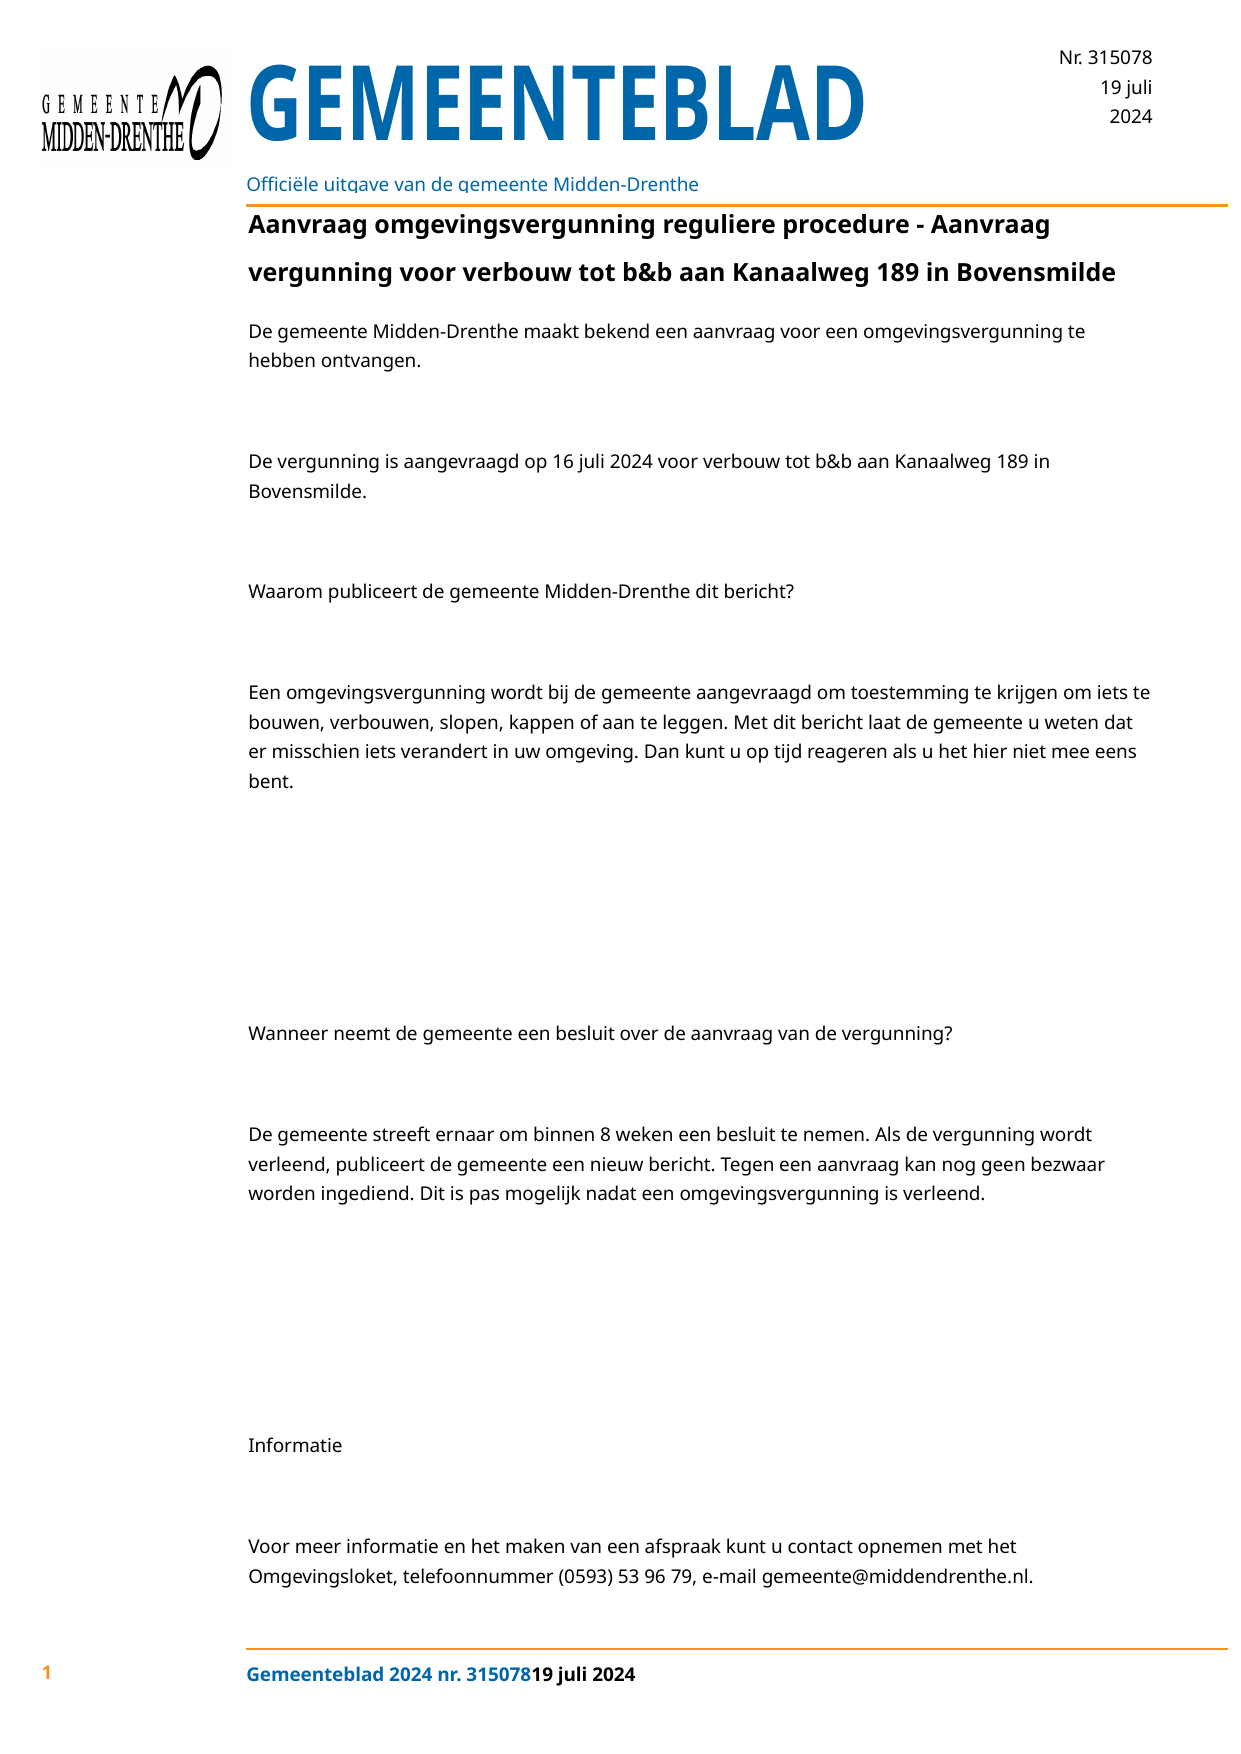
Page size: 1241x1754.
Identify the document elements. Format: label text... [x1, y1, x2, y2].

text De vergunning is aangevraagd op 16 juli 2024 voor verbouw tot b&b aan Kanaalweg 189 in Bovensmilde. [248, 448, 1152, 504]
text Een omgevingsvergunning wordt bij de gemeente aangevraagd om toestemming te krijgen om iets te bouwen, verbouwen, slopen, kappen of aan te leggen. Met dit bericht laat de gemeente u weten dat er misschien iets verandert in uw omgeving. Dan kunt u op tijd reageren als u het hier niet mee eens bent. [248, 679, 1152, 794]
text Voor meer informatie en het maken van een afspraak kunt u contact opnemen met het Omgevingsloket, telefoonnummer (0593) 53 96 79, e-mail gemeente@middendrenthe.nl. [248, 1533, 1152, 1589]
text De gemeente Midden-Drenthe maakt bekend een aanvraag voor een omgevingsvergunning te hebben ontvangen. [248, 318, 1152, 373]
text Wanneer neemt de gemeente een besluit over de aanvraag van de vergunning? [248, 1020, 1152, 1046]
picture [41, 47, 231, 172]
text Waarom publiceert de gemeente Midden-Drenthe dit bericht? [248, 579, 1152, 604]
text De gemeente streeft ernaar om binnen 8 weken een besluit te nemen. Als de vergunning wordt verleend, publiceert de gemeente een nieuw bericht. Tegen een aanvraag kan nog geen bezwaar worden ingediend. Dit is pas mogelijk nadat een omgevingsvergunning is verleend. [248, 1121, 1152, 1206]
text Aanvraag omgevingsvergunning reguliere procedure - Aanvraag vergunning voor verbouw tot b&b aan Kanaalweg 189 in Bovensmilde [248, 207, 1152, 288]
text Informatie [248, 1432, 1152, 1458]
